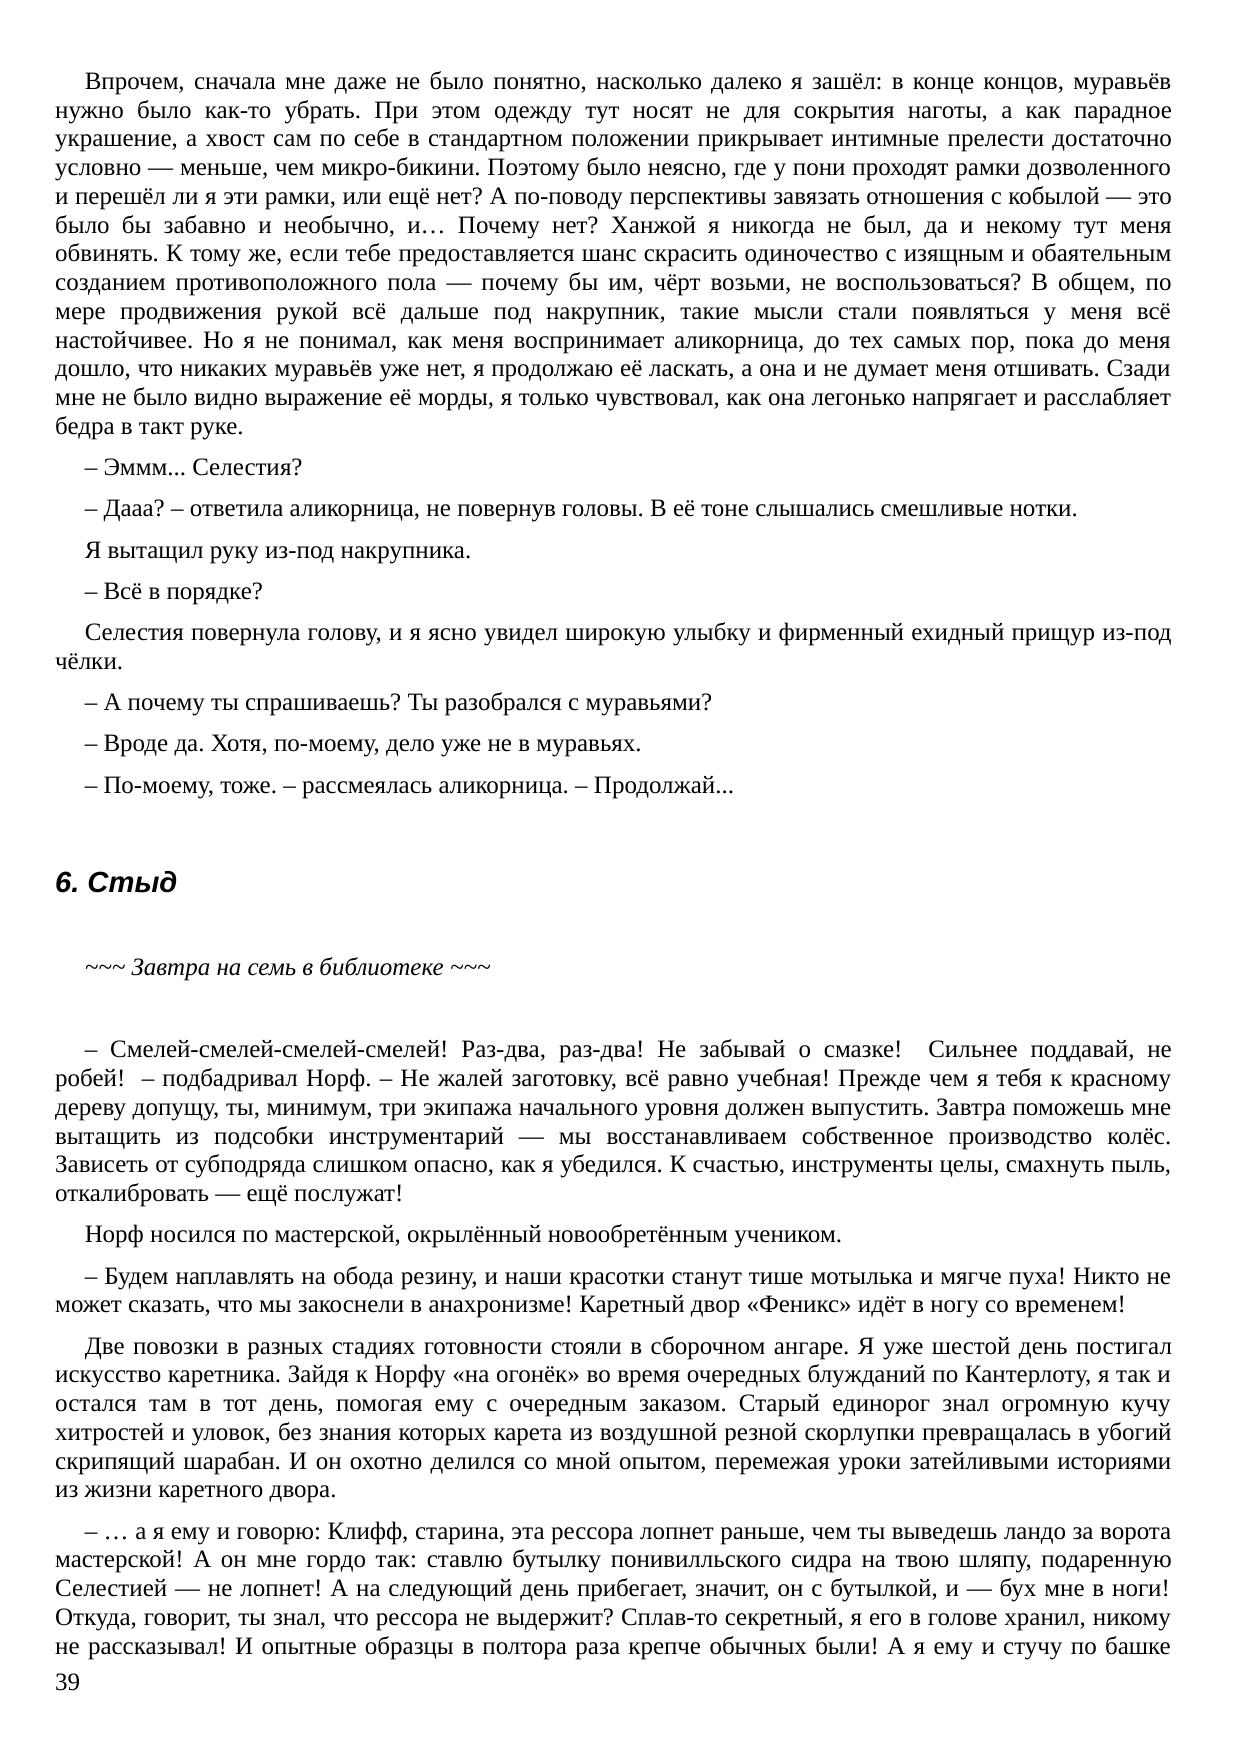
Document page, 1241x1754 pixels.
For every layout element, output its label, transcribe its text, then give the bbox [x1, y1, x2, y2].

text – По-моему, тоже. – рассмеялась аликорница. – Продолжай... [55, 770, 1173, 798]
subtitle 6. Стыд [55, 865, 1173, 898]
text Норф носился по мастерской, окрылённый новообретённым учеником. [55, 1219, 1173, 1248]
text – Всё в порядке? [55, 576, 1173, 605]
text Я вытащил руку из-под накрупника. [55, 535, 1173, 563]
text – Будем наплавлять на обода резину, и наши красотки станут тише мотылька и мягче пуха! Никто не может сказать, что мы закоснели в анахронизме! Каретный двор «Феникс» идёт в ногу со временем! [55, 1261, 1173, 1318]
text ~~~ Завтра на семь в библиотеке ~~~ [55, 952, 1173, 981]
text Впрочем, сначала мне даже не было понятно, насколько далеко я зашёл: в конце концов, муравьёв нужно было как-то убрать. При этом одежду тут носят не для сокрытия наготы, а как парадное украшение, а хвост сам по себе в стандартном положении прикрывает интимные прелести достаточно условно — меньше, чем микро-бикини. Поэтому было неясно, где у пони проходят рамки дозволенного и перешёл ли я эти рамки, или ещё нет? А по-поводу перспективы завязать отношения с кобылой — это было бы забавно и необычно, и… Почему нет? Ханжой я никогда не был, да и некому тут меня обвинять. К тому же, если тебе предоставляется шанс скрасить одиночество с изящным и обаятельным созданием противоположного пола — почему бы им, чёрт возьми, не воспользоваться? В общем, по мере продвижения рукой всё дальше под накрупник, такие мысли стали появляться у меня всё настойчивее. Но я не понимал, как меня воспринимает аликорница, до тех самых пор, пока до меня дошло, что никаких муравьёв уже нет, я продолжаю её ласкать, а она и не думает меня отшивать. Сзади мне не было видно выражение её морды, я только чувствовал, как она легонько напрягает и расслабляет бедра в такт руке. [55, 66, 1173, 440]
text – Эммм... Селестия? [55, 452, 1173, 481]
text – … а я ему и говорю: Клифф, старина, эта рессора лопнет раньше, чем ты выведешь ландо за ворота мастерской! А он мне гордо так: ставлю бутылку понивилльского сидра на твою шляпу, подаренную Селестией — не лопнет! А на следующий день прибегает, значит, он с бутылкой, и — бух мне в ноги! Откуда, говорит, ты знал, что рессора не выдержит? Сплав-то секретный, я его в голове хранил, никому не рассказывал! И опытные образцы в полтора раза крепче обычных были! А я ему и стучу по башке [55, 1516, 1173, 1659]
text – Вроде да. Хотя, по-моему, дело уже не в муравьях. [55, 728, 1173, 757]
text – Смелей-смелей-смелей-смелей! Раз-два, раз-два! Не забывай о смазке! Сильнее поддавай, не робей! – подбадривал Норф. – Не жалей заготовку, всё равно учебная! Прежде чем я тебя к красному дереву допущу, ты, минимум, три экипажа начального уровня должен выпустить. Завтра поможешь мне вытащить из подсобки инструментарий — мы восстанавливаем собственное производство колёс. Зависеть от субподряда слишком опасно, как я убедился. К счастью, инструменты целы, смахнуть пыль, откалибровать — ещё послужат! [55, 1034, 1173, 1207]
text – А почему ты спрашиваешь? Ты разобрался с муравьями? [55, 687, 1173, 716]
text – Дааа? – ответила аликорница, не повернув головы. В её тоне слышались смешливые нотки. [55, 493, 1173, 522]
text Две повозки в разных стадиях готовности стояли в сборочном ангаре. Я уже шестой день постигал искусство каретника. Зайдя к Норфу «на огонёк» во время очередных блужданий по Кантерлоту, я так и остался там в тот день, помогая ему с очередным заказом. Старый единорог знал огромную кучу хитростей и уловок, без знания которых карета из воздушной резной скорлупки превращалась в убогий скрипящий шарабан. И он охотно делился со мной опытом, перемежая уроки затейливыми историями из жизни каретного двора. [55, 1331, 1173, 1503]
text Селестия повернула голову, и я ясно увидел широкую улыбку и фирменный ехидный прищур из-под чёлки. [55, 617, 1173, 675]
